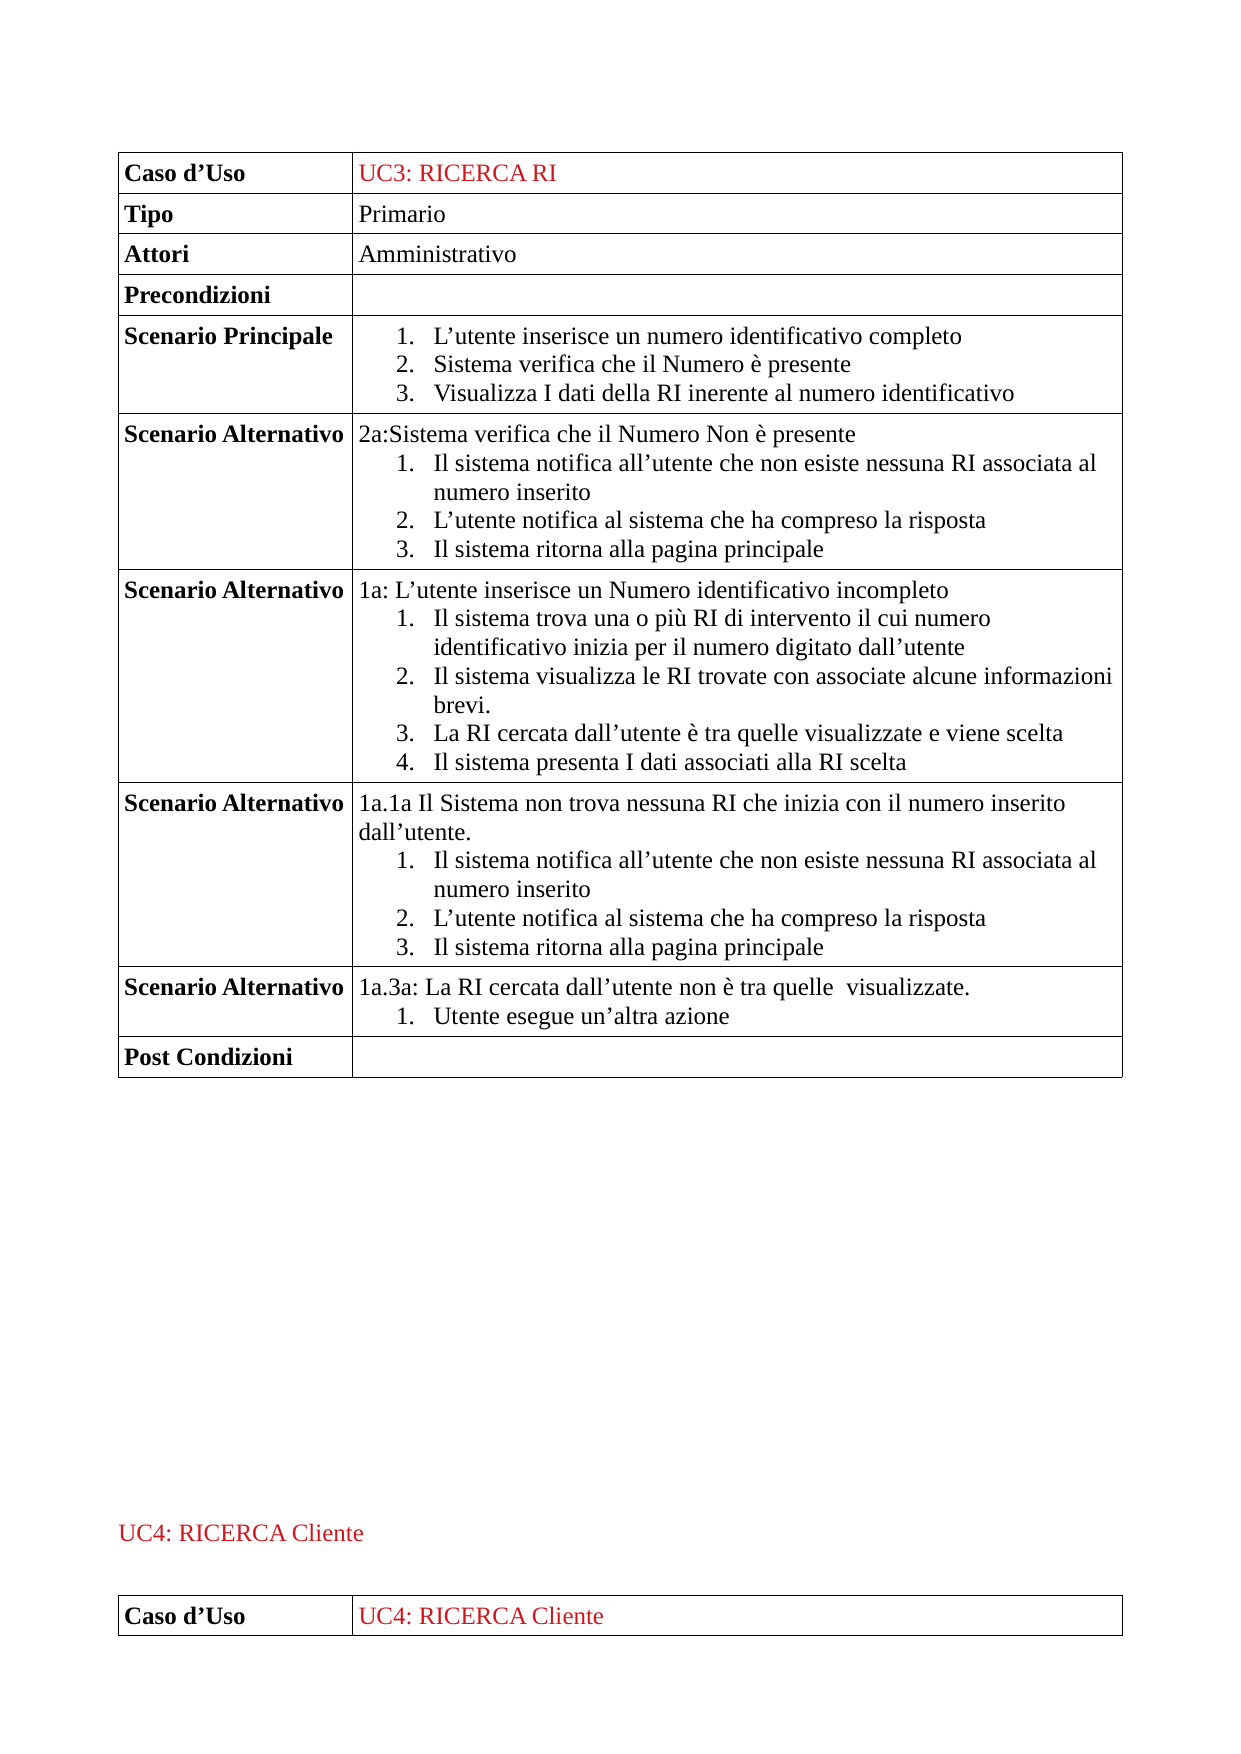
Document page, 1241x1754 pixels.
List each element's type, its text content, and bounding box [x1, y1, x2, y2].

table_cell 1a.3a: La RI cercata dall’utente non è tra quelle visualizzate. Utente esegue un’altra azione [353, 967, 1122, 1036]
table_header UC4: RICERCA Cliente [353, 1596, 1122, 1635]
table_header Caso d’Uso [119, 1596, 352, 1635]
table_cell L’utente inserisce un numero identificativo completo Sistema verifica che il Numero è presente Visualizza I dati della RI inerente al numero identificativo [353, 316, 1122, 413]
table_cell Precondizioni [119, 275, 352, 314]
table_header Caso d’Uso [119, 153, 352, 192]
table_cell Scenario Alternativo [119, 783, 352, 966]
table_cell Scenario Alternativo [119, 967, 352, 1036]
table_cell [353, 275, 1122, 314]
table_cell Primario [353, 194, 1122, 233]
table_cell 1a: L’utente inserisce un Numero identificativo incompleto Il sistema trova una o più RI di intervento il cui numero identificativo inizia per il numero digitato dall’utente Il sistema visualizza le RI trovate con associate alcune informazioni brevi. La RI cercata dall’utente è tra quelle visualizzate e viene scelta Il sistema presenta I dati associati alla RI scelta [353, 570, 1122, 782]
table_cell Post Condizioni [119, 1037, 352, 1076]
table_header UC3: RICERCA RI [353, 153, 1122, 192]
table_cell Scenario Alternativo [119, 414, 352, 568]
table_cell [353, 1037, 1122, 1076]
table_cell 1a.1a Il Sistema non trova nessuna RI che inizia con il numero inserito dall’utente. Il sistema notifica all’utente che non esiste nessuna RI associata al numero inserito L’utente notifica al sistema che ha compreso la risposta Il sistema ritorna alla pagina principale [353, 783, 1122, 966]
table_cell 2a:Sistema verifica che il Numero Non è presente Il sistema notifica all’utente che non esiste nessuna RI associata al numero inserito L’utente notifica al sistema che ha compreso la risposta Il sistema ritorna alla pagina principale [353, 414, 1122, 568]
table_cell Scenario Alternativo [119, 570, 352, 782]
table_cell Scenario Principale [119, 316, 352, 413]
text UC4: RICERCA Cliente [118, 1518, 1122, 1546]
table_cell Tipo [119, 194, 352, 233]
table_cell Attori [119, 234, 352, 274]
table_cell Amministrativo [353, 234, 1122, 274]
